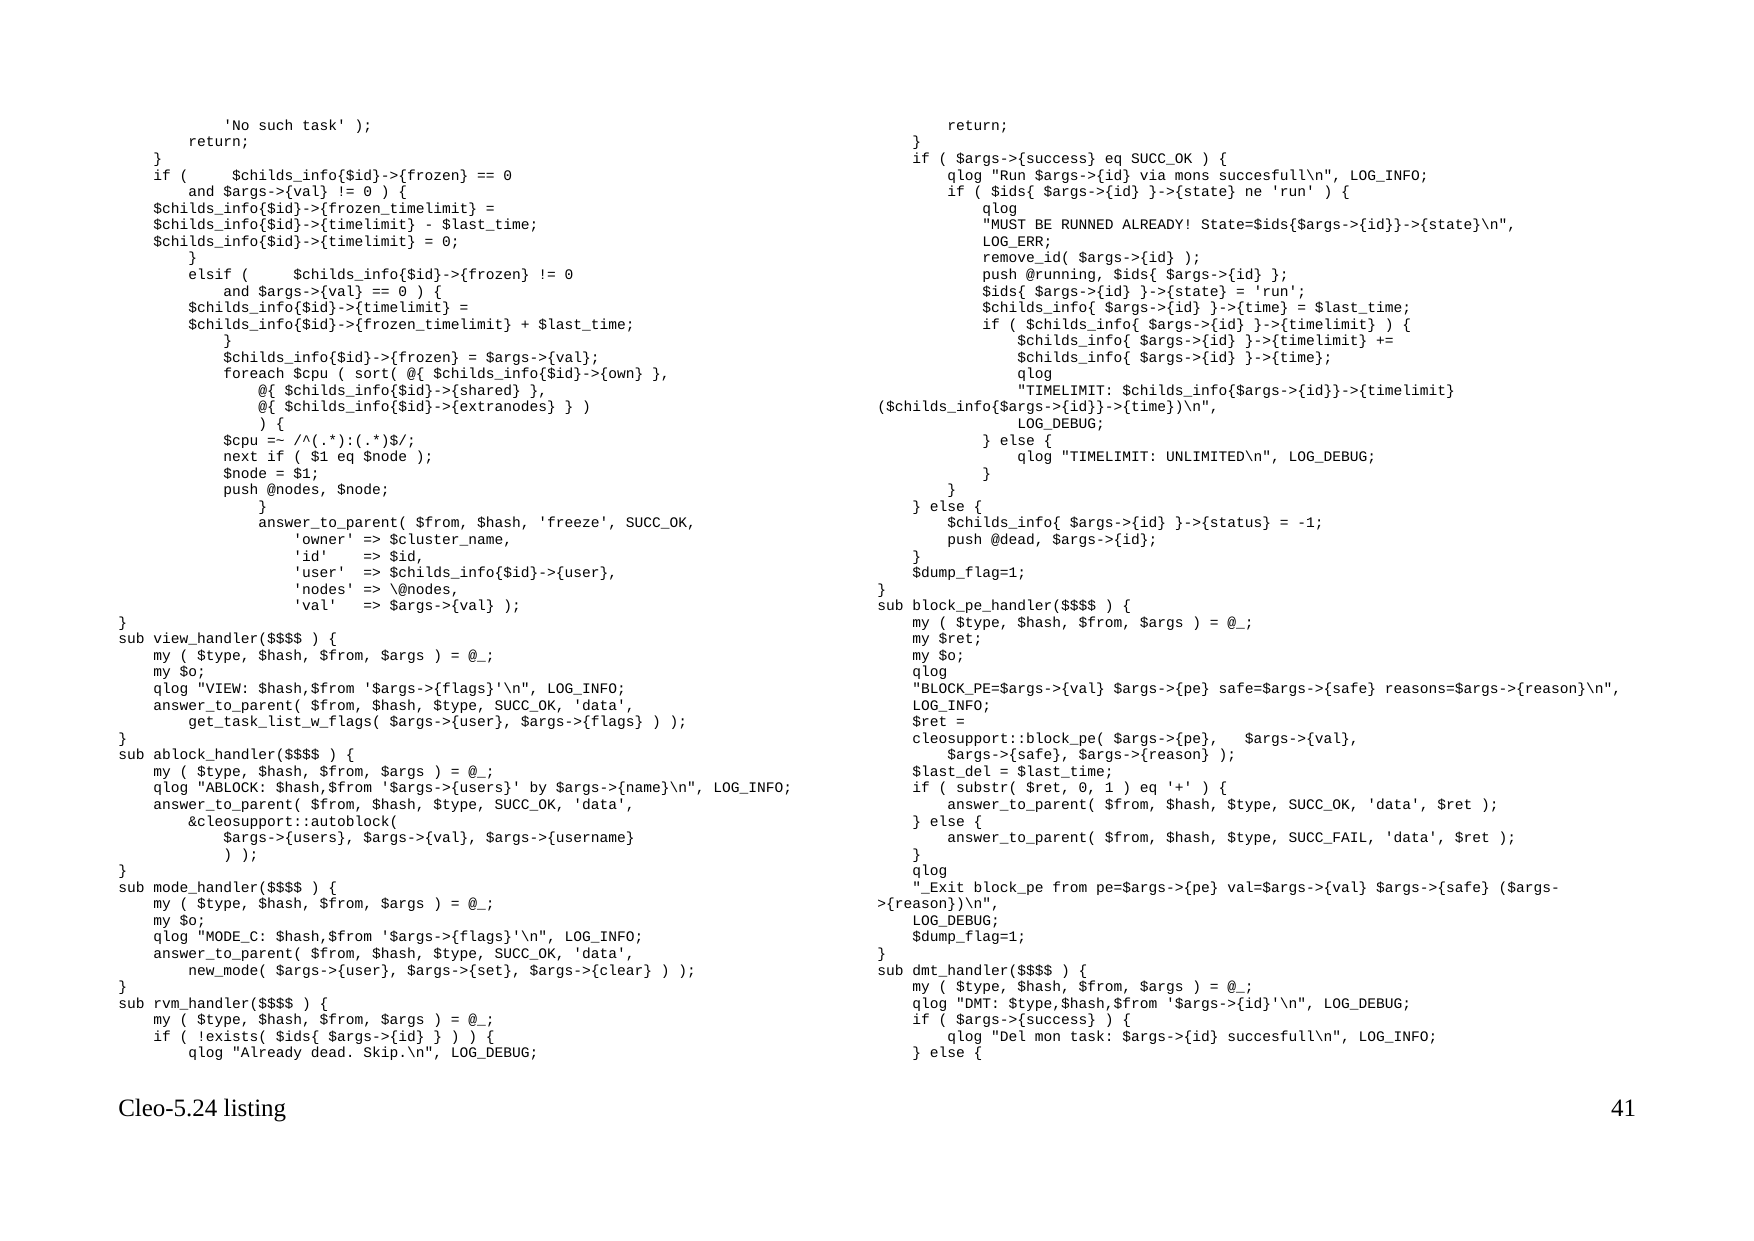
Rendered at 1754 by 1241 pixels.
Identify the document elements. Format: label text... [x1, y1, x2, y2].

text sub dmt_handler($$$$ ) { [877, 963, 1636, 979]
text $ids{ $args->{id} }->{state} = 'run'; [877, 284, 1636, 300]
text } [118, 979, 877, 996]
text $dump_flag=1; [877, 930, 1636, 946]
text LOG_INFO; [877, 698, 1636, 714]
text $childs_info{$id}->{timelimit} = 0; [118, 234, 877, 251]
text sub mode_handler($$$$ ) { [118, 880, 877, 897]
text $last_del = $last_time; [877, 764, 1636, 781]
text } [877, 946, 1636, 963]
text "_Exit block_pe from pe=$args->{pe} val=$args->{val} $args->{safe} ($args->{reason})\n", [877, 880, 1636, 913]
text $childs_info{$id}->{timelimit} = [118, 300, 877, 317]
text LOG_DEBUG; [877, 416, 1636, 433]
text qlog [877, 201, 1636, 217]
text } [118, 731, 877, 747]
text } else { [877, 814, 1636, 830]
text $args->{users}, $args->{val}, $args->{username} [118, 830, 877, 847]
text next if ( $1 eq $node ); [118, 449, 877, 466]
text "MUST BE RUNNED ALREADY! State=$ids{$args->{id}}->{state}\n", [877, 217, 1636, 234]
text qlog "VIEW: $hash,$from '$args->{flags}'\n", LOG_INFO; [118, 681, 877, 698]
text 'val' => $args->{val} ); [118, 598, 877, 615]
text ) ); [118, 847, 877, 863]
text $node = $1; [118, 466, 877, 482]
text answer_to_parent( $from, $hash, $type, SUCC_OK, 'data', [118, 946, 877, 963]
text my ( $type, $hash, $from, $args ) = @_; [118, 1012, 877, 1029]
text } [118, 151, 877, 168]
text $ret = [877, 714, 1636, 731]
text $args->{safe}, $args->{reason} ); [877, 747, 1636, 764]
text } [118, 499, 877, 516]
text } [118, 251, 877, 267]
text foreach $cpu ( sort( @{ $childs_info{$id}->{own} }, [118, 367, 877, 383]
text @{ $childs_info{$id}->{extranodes} } ) [118, 400, 877, 416]
text ) { [118, 416, 877, 433]
text $childs_info{$id}->{timelimit} - $last_time; [118, 217, 877, 234]
text 'nodes' => \@nodes, [118, 582, 877, 598]
text if ( $ids{ $args->{id} }->{state} ne 'run' ) { [877, 184, 1636, 201]
text if ( $childs_info{$id}->{frozen} == 0 [118, 168, 877, 184]
text $cpu =~ /^(.*):(.*)$/; [118, 433, 877, 449]
text answer_to_parent( $from, $hash, $type, SUCC_OK, 'data', $ret ); [877, 797, 1636, 814]
text if ( $args->{success} ) { [877, 1012, 1636, 1029]
text qlog [877, 863, 1636, 880]
text answer_to_parent( $from, $hash, 'freeze', SUCC_OK, [118, 516, 877, 532]
text LOG_DEBUG; [877, 913, 1636, 930]
text push @dead, $args->{id}; [877, 532, 1636, 549]
text } else { [877, 499, 1636, 516]
text remove_id( $args->{id} ); [877, 251, 1636, 267]
text elsif ( $childs_info{$id}->{frozen} != 0 [118, 267, 877, 284]
text answer_to_parent( $from, $hash, $type, SUCC_OK, 'data', [118, 797, 877, 814]
text answer_to_parent( $from, $hash, $type, SUCC_FAIL, 'data', $ret ); [877, 830, 1636, 847]
text $childs_info{ $args->{id} }->{time} = $last_time; [877, 300, 1636, 317]
text $childs_info{$id}->{frozen_timelimit} = [118, 201, 877, 217]
text qlog "DMT: $type,$hash,$from '$args->{id}'\n", LOG_DEBUG; [877, 996, 1636, 1012]
text 'id' => $id, [118, 549, 877, 565]
text qlog "Already dead. Skip.\n", LOG_DEBUG; [118, 1046, 877, 1062]
text qlog [877, 665, 1636, 681]
text $childs_info{ $args->{id} }->{time}; [877, 350, 1636, 367]
text my $o; [118, 913, 877, 930]
text } [877, 549, 1636, 565]
text qlog "TIMELIMIT: UNLIMITED\n", LOG_DEBUG; [877, 449, 1636, 466]
text qlog "Del mon task: $args->{id} succesfull\n", LOG_INFO; [877, 1029, 1636, 1046]
text answer_to_parent( $from, $hash, $type, SUCC_OK, 'data', [118, 698, 877, 714]
text and $args->{val} != 0 ) { [118, 184, 877, 201]
text qlog [877, 367, 1636, 383]
text sub ablock_handler($$$$ ) { [118, 747, 877, 764]
text $childs_info{ $args->{id} }->{timelimit} += [877, 333, 1636, 350]
text qlog "Run $args->{id} via mons succesfull\n", LOG_INFO; [877, 168, 1636, 184]
text 'No such task' ); [118, 118, 877, 135]
text } [877, 582, 1636, 598]
text qlog "MODE_C: $hash,$from '$args->{flags}'\n", LOG_INFO; [118, 930, 877, 946]
text my ( $type, $hash, $from, $args ) = @_; [118, 648, 877, 665]
text LOG_ERR; [877, 234, 1636, 251]
text new_mode( $args->{user}, $args->{set}, $args->{clear} ) ); [118, 963, 877, 979]
text "TIMELIMIT: $childs_info{$args->{id}}->{timelimit} ($childs_info{$args->{id}}->{time})\n", [877, 383, 1636, 416]
text @{ $childs_info{$id}->{shared} }, [118, 383, 877, 400]
text return; [877, 118, 1636, 135]
text } [877, 482, 1636, 499]
text and $args->{val} == 0 ) { [118, 284, 877, 300]
text $childs_info{ $args->{id} }->{status} = -1; [877, 516, 1636, 532]
text my ( $type, $hash, $from, $args ) = @_; [877, 979, 1636, 996]
text } else { [877, 433, 1636, 449]
text get_task_list_w_flags( $args->{user}, $args->{flags} ) ); [118, 714, 877, 731]
text "BLOCK_PE=$args->{val} $args->{pe} safe=$args->{safe} reasons=$args->{reason}\n", [877, 681, 1636, 698]
text sub block_pe_handler($$$$ ) { [877, 598, 1636, 615]
text $childs_info{$id}->{frozen} = $args->{val}; [118, 350, 877, 367]
text 'owner' => $cluster_name, [118, 532, 877, 549]
text } [118, 333, 877, 350]
text my $o; [877, 648, 1636, 665]
text 'user' => $childs_info{$id}->{user}, [118, 565, 877, 582]
text } [118, 863, 877, 880]
text } [877, 466, 1636, 482]
text } [877, 847, 1636, 863]
text } else { [877, 1046, 1636, 1062]
text my ( $type, $hash, $from, $args ) = @_; [118, 764, 877, 781]
text push @running, $ids{ $args->{id} }; [877, 267, 1636, 284]
text $childs_info{$id}->{frozen_timelimit} + $last_time; [118, 317, 877, 333]
text push @nodes, $node; [118, 482, 877, 499]
text my ( $type, $hash, $from, $args ) = @_; [877, 615, 1636, 632]
text sub rvm_handler($$$$ ) { [118, 996, 877, 1012]
text sub view_handler($$$$ ) { [118, 632, 877, 648]
text return; [118, 135, 877, 151]
text my $ret; [877, 632, 1636, 648]
text if ( !exists( $ids{ $args->{id} } ) ) { [118, 1029, 877, 1046]
text &cleosupport::autoblock( [118, 814, 877, 830]
text if ( $childs_info{ $args->{id} }->{timelimit} ) { [877, 317, 1636, 333]
text qlog "ABLOCK: $hash,$from '$args->{users}' by $args->{name}\n", LOG_INFO; [118, 781, 877, 797]
text if ( $args->{success} eq SUCC_OK ) { [877, 151, 1636, 168]
text cleosupport::block_pe( $args->{pe}, $args->{val}, [877, 731, 1636, 747]
text } [877, 135, 1636, 151]
text my $o; [118, 665, 877, 681]
text $dump_flag=1; [877, 565, 1636, 582]
text } [118, 615, 877, 632]
text my ( $type, $hash, $from, $args ) = @_; [118, 897, 877, 913]
text if ( substr( $ret, 0, 1 ) eq '+' ) { [877, 781, 1636, 797]
